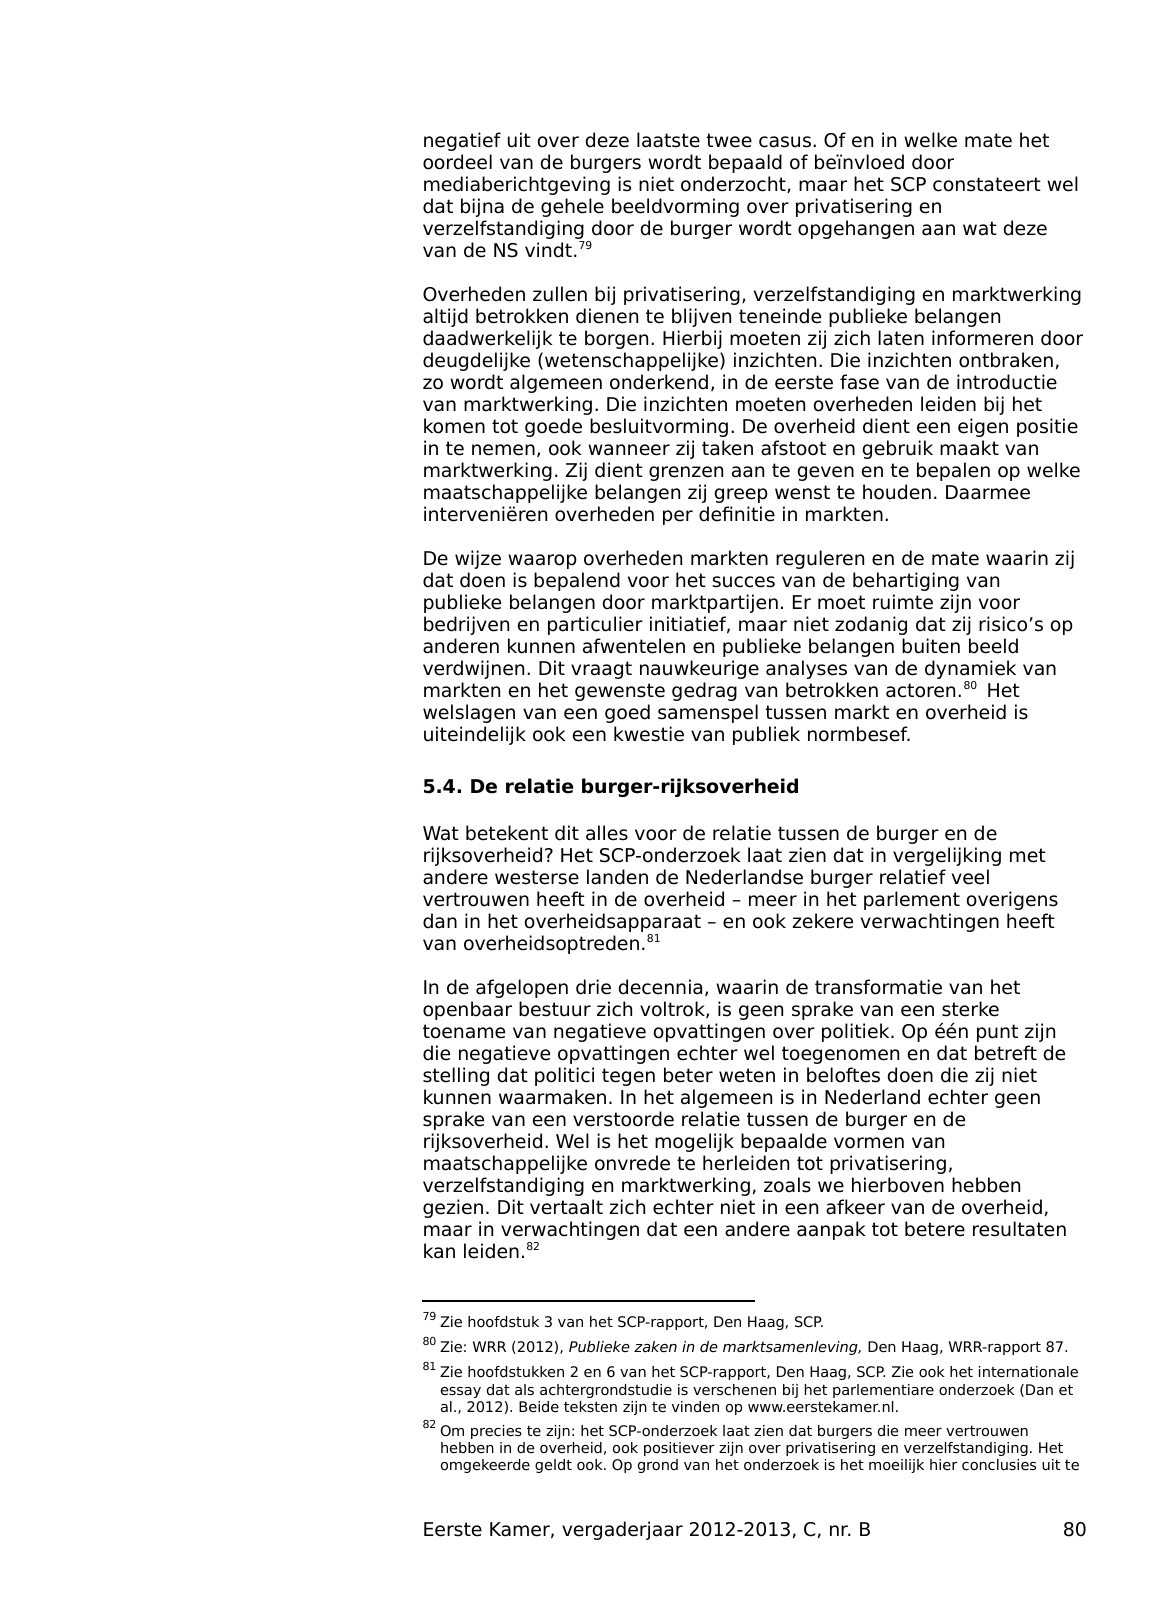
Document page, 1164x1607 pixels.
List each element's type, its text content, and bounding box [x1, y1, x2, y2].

text Zie hoofdstukken 2 en 6 van het SCP-rapport, Den Haag, SCP. Zie ook het internationale essay dat als achtergrondstudie is verschenen bij het parlementiare onderzoek (Dan et al., 2012). Beide teksten zijn te vinden op www.eerstekamer.nl. [422, 1360, 1087, 1416]
text negatief uit over deze laatste twee casus. Of en in welke mate het oordeel van de burgers wordt bepaald of beïnvloed door mediaberichtgeving is niet onderzocht, maar het SCP constateert wel dat bijna de gehele beeldvorming over privatisering en verzelfstandiging door de burger wordt opgehangen aan wat deze van de NS vindt. [422, 130, 1087, 262]
text Overheden zullen bij privatisering, verzelfstandiging en marktwerking altijd betrokken dienen te blijven teneinde publieke belangen daadwerkelijk te borgen. Hierbij moeten zij zich laten informeren door deugdelijke (wetenschappelijke) inzichten. Die inzichten ontbraken, zo wordt algemeen onderkend, in de eerste fase van de introductie van marktwerking. Die inzichten moeten overheden leiden bij het komen tot goede besluitvorming. De overheid dient een eigen positie in te nemen, ook wanneer zij taken afstoot en gebruik maakt van marktwerking. Zij dient grenzen aan te geven en te bepalen op welke maatschappelijke belangen zij greep wenst te houden. Daarmee interveniëren overheden per definitie in markten. [422, 284, 1087, 526]
subtitle 5.4. De relatie burger-rijksoverheid [422, 776, 1087, 798]
text Wat betekent dit alles voor de relatie tussen de burger en de rijksoverheid? Het SCP-onderzoek laat zien dat in vergelijking met andere westerse landen de Nederlandse burger relatief veel vertrouwen heeft in de overheid – meer in het parlement overigens dan in het overheidsapparaat – en ook zekere verwachtingen heeft van overheidsoptreden. [422, 823, 1087, 954]
text In de afgelopen drie decennia, waarin de transformatie van het openbaar bestuur zich voltrok, is geen sprake van een sterke toename van negatieve opvattingen over politiek. Op één punt zijn die negatieve opvattingen echter wel toegenomen en dat betreft de stelling dat politici tegen beter weten in beloftes doen die zij niet kunnen waarmaken. In het algemeen is in Nederland echter geen sprake van een verstoorde relatie tussen de burger en de rijksoverheid. Wel is het mogelijk bepaalde vormen van maatschappelijke onvrede te herleiden tot privatisering, verzelfstandiging en marktwerking, zoals we hierboven hebben gezien. Dit vertaalt zich echter niet in een afkeer van de overheid, maar in verwachtingen dat een andere aanpak tot betere resultaten kan leiden. [422, 977, 1087, 1262]
text De wijze waarop overheden markten reguleren en de mate waarin zij dat doen is bepalend voor het succes van de behartiging van publieke belangen door marktpartijen. Er moet ruimte zijn voor bedrijven en particulier initiatief, maar niet zodanig dat zij risico’s op anderen kunnen afwentelen en publieke belangen buiten beeld verdwijnen. Dit vraagt nauwkeurige analyses van de dynamiek van markten en het gewenste gedrag van betrokken actoren. Het welslagen van een goed samenspel tussen markt en overheid is uiteindelijk ook een kwestie van publiek normbesef. [422, 548, 1087, 746]
text Zie hoofdstuk 3 van het SCP-rapport, Den Haag, SCP. [422, 1310, 1087, 1332]
text Zie: WRR (2012), Publieke zaken in de marktsamenleving, Den Haag, WRR-rapport 87. [422, 1335, 1087, 1357]
text Om precies te zijn: het SCP-onderzoek laat zien dat burgers die meer vertrouwen hebben in de overheid, ook positiever zijn over privatisering en verzelfstandiging. Het omgekeerde geldt ook. Op grond van het onderzoek is het moeilijk hier conclusies uit te [422, 1418, 1087, 1474]
